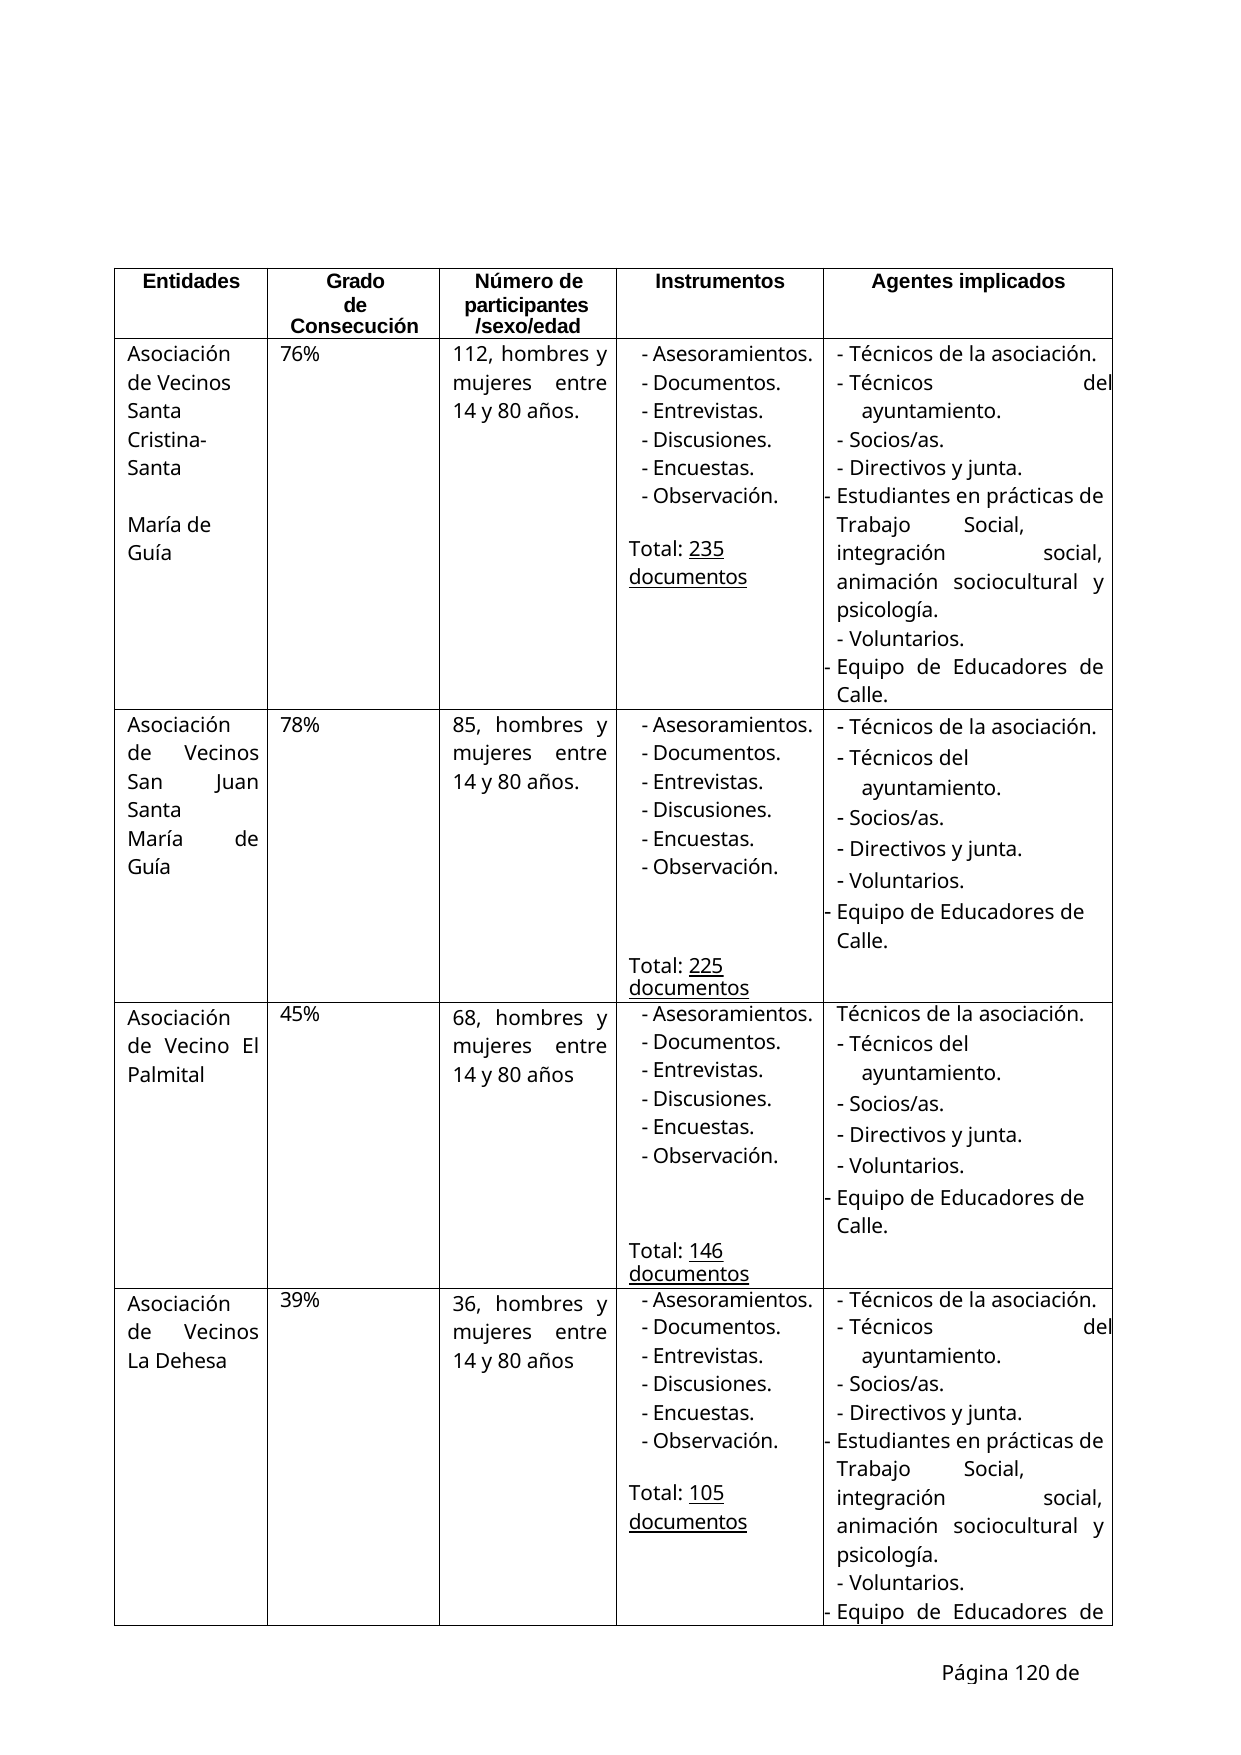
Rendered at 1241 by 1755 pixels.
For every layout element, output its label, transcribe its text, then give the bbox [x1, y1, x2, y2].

table_cell 39% [268, 1289, 439, 1625]
table_header Agentes implicados [824, 269, 1112, 338]
table_cell Asociación de Vecinos San Juan Santa María de Guía [115, 710, 267, 954]
table_cell Técnicos de la asociación. Técnicos del ayuntamiento. Socios/as. Directivos y junta. Estudiantes en prácticas de Trabajo Social, integración social, animación sociocultural y psicología. Voluntarios. Equipo de Educadores de [824, 1289, 1112, 1625]
table_cell 85, hombres y mujeres entre 14 y 80 años. [440, 710, 616, 954]
table_cell Asesoramientos. Documentos. Entrevistas. Discusiones. Encuestas. Observación. [617, 1003, 823, 1240]
table_cell Asesoramientos. Documentos. Entrevistas. Discusiones. Encuestas. Observación. Total: 105 documentos [617, 1289, 823, 1625]
table_cell [268, 955, 439, 1002]
table_cell Técnicos de la asociación. Técnicos del ayuntamiento. Socios/as. Directivos y junta. Voluntarios. Equipo de Educadores de Calle. [824, 1003, 1112, 1240]
table_cell 36, hombres y mujeres entre 14 y 80 años [440, 1289, 616, 1625]
table_cell 76% [268, 339, 439, 709]
table_cell Asesoramientos. Documentos. Entrevistas. Discusiones. Encuestas. Observación. Total: 235 documentos [617, 339, 823, 709]
table_cell 112, hombres y mujeres entre 14 y 80 años. [440, 339, 616, 709]
table_header Entidades [115, 269, 267, 338]
table_cell Técnicos de la asociación. Técnicos del ayuntamiento. Socios/as. Directivos y junta. Voluntarios. Equipo de Educadores de Calle. [824, 710, 1112, 954]
table_cell 45% [268, 1003, 439, 1240]
table_header Número de participantes /sexo/edad [440, 269, 616, 338]
table_cell [824, 1240, 1112, 1288]
table_cell Total: 146 documentos [617, 1240, 823, 1288]
table_cell 68, hombres y mujeres entre 14 y 80 años [440, 1003, 616, 1240]
table_cell [824, 955, 1112, 1002]
table_header Grado de Consecución [268, 269, 439, 338]
table_cell Total: 225 documentos [617, 955, 823, 1002]
table_cell Asesoramientos. Documentos. Entrevistas. Discusiones. Encuestas. Observación. [617, 710, 823, 954]
table_cell Asociación de Vecino El Palmital [115, 1003, 267, 1240]
table_cell [115, 1240, 267, 1288]
table_cell [440, 1240, 616, 1288]
table_cell Asociación de Vecinos La Dehesa [115, 1289, 267, 1625]
table_cell [440, 955, 616, 1002]
table_cell Asociación de Vecinos Santa Cristina- Santa María de Guía [115, 339, 267, 709]
table_cell [115, 955, 267, 1002]
table_header Instrumentos [617, 269, 823, 338]
table_cell Técnicos de la asociación. Técnicos del ayuntamiento. Socios/as. Directivos y junta. Estudiantes en prácticas de Trabajo Social, integración social, animación sociocultural y psicología. Voluntarios. Equipo de Educadores de Calle. [824, 339, 1112, 709]
table_cell 78% [268, 710, 439, 954]
table_cell [268, 1240, 439, 1288]
